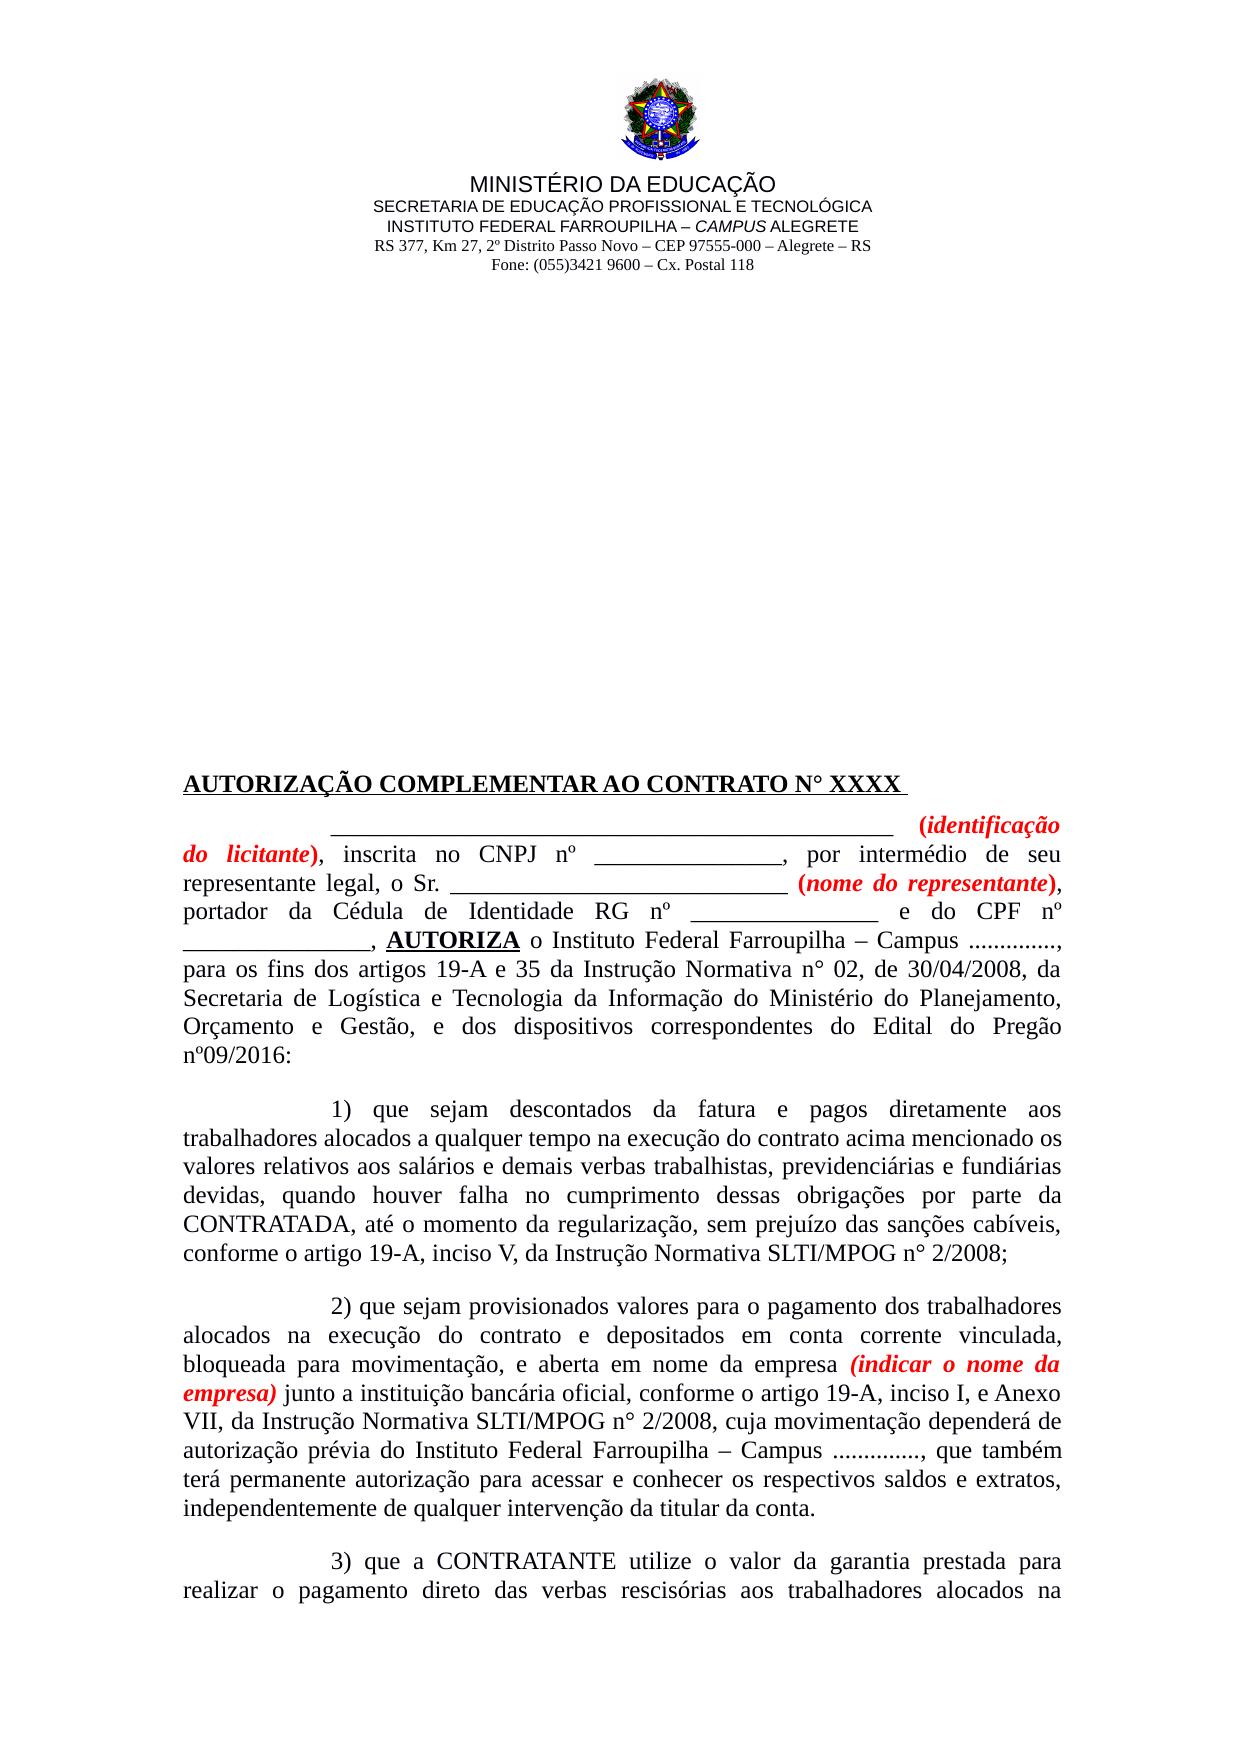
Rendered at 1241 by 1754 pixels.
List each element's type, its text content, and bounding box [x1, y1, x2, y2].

picture [615, 73, 700, 161]
text ­_____________________________________________ (identificação do licitante), inscrita no CNPJ nº _______________, por intermédio de seu representante legal, o Sr. ___________________________ (nome do representante), portador da Cédula de Identidade RG nº _______________ e do CPF nº _______________, AUTORIZA o Instituto Federal Farroupilha – Campus .............., para os fins dos artigos 19-A e 35 da Instrução Normativa n° 02, de 30/04/2008, da Secretaria de Logística e Tecnologia da Informação do Ministério do Planejamento, Orçamento e Gestão, e dos dispositivos correspondentes do Edital do Pregão nº09/2016: [183, 810, 1062, 1069]
text AUTORIZAÇÃO COMPLEMENTAR AO CONTRATO N° XXXX [183, 769, 1062, 798]
text 3) que a CONTRATANTE utilize o valor da garantia prestada para realizar o pagamento direto das verbas rescisórias aos trabalhadores alocados na [183, 1546, 1062, 1604]
text 2) que sejam provisionados valores para o pagamento dos trabalhadores alocados na execução do contrato e depositados em conta corrente vinculada, bloqueada para movimentação, e aberta em nome da empresa (indicar o nome da empresa) junto a instituição bancária oficial, conforme o artigo 19-A, inciso I, e Anexo VII, da Instrução Normativa SLTI/MPOG n° 2/2008, cuja movimentação dependerá de autorização prévia do Instituto Federal Farroupilha – Campus .............., que também terá permanente autorização para acessar e conhecer os respectivos saldos e extratos, independentemente de qualquer intervenção da titular da conta. [183, 1291, 1062, 1521]
text 1) que sejam descontados da fatura e pagos diretamente aos trabalhadores alocados a qualquer tempo na execução do contrato acima mencionado os valores relativos aos salários e demais verbas trabalhistas, previdenciárias e fundiárias devidas, quando houver falha no cumprimento dessas obrigações por parte da CONTRATADA, até o momento da regularização, sem prejuízo das sanções cabíveis, conforme o artigo 19-A, inciso V, da Instrução Normativa SLTI/MPOG n° 2/2008; [183, 1094, 1062, 1266]
